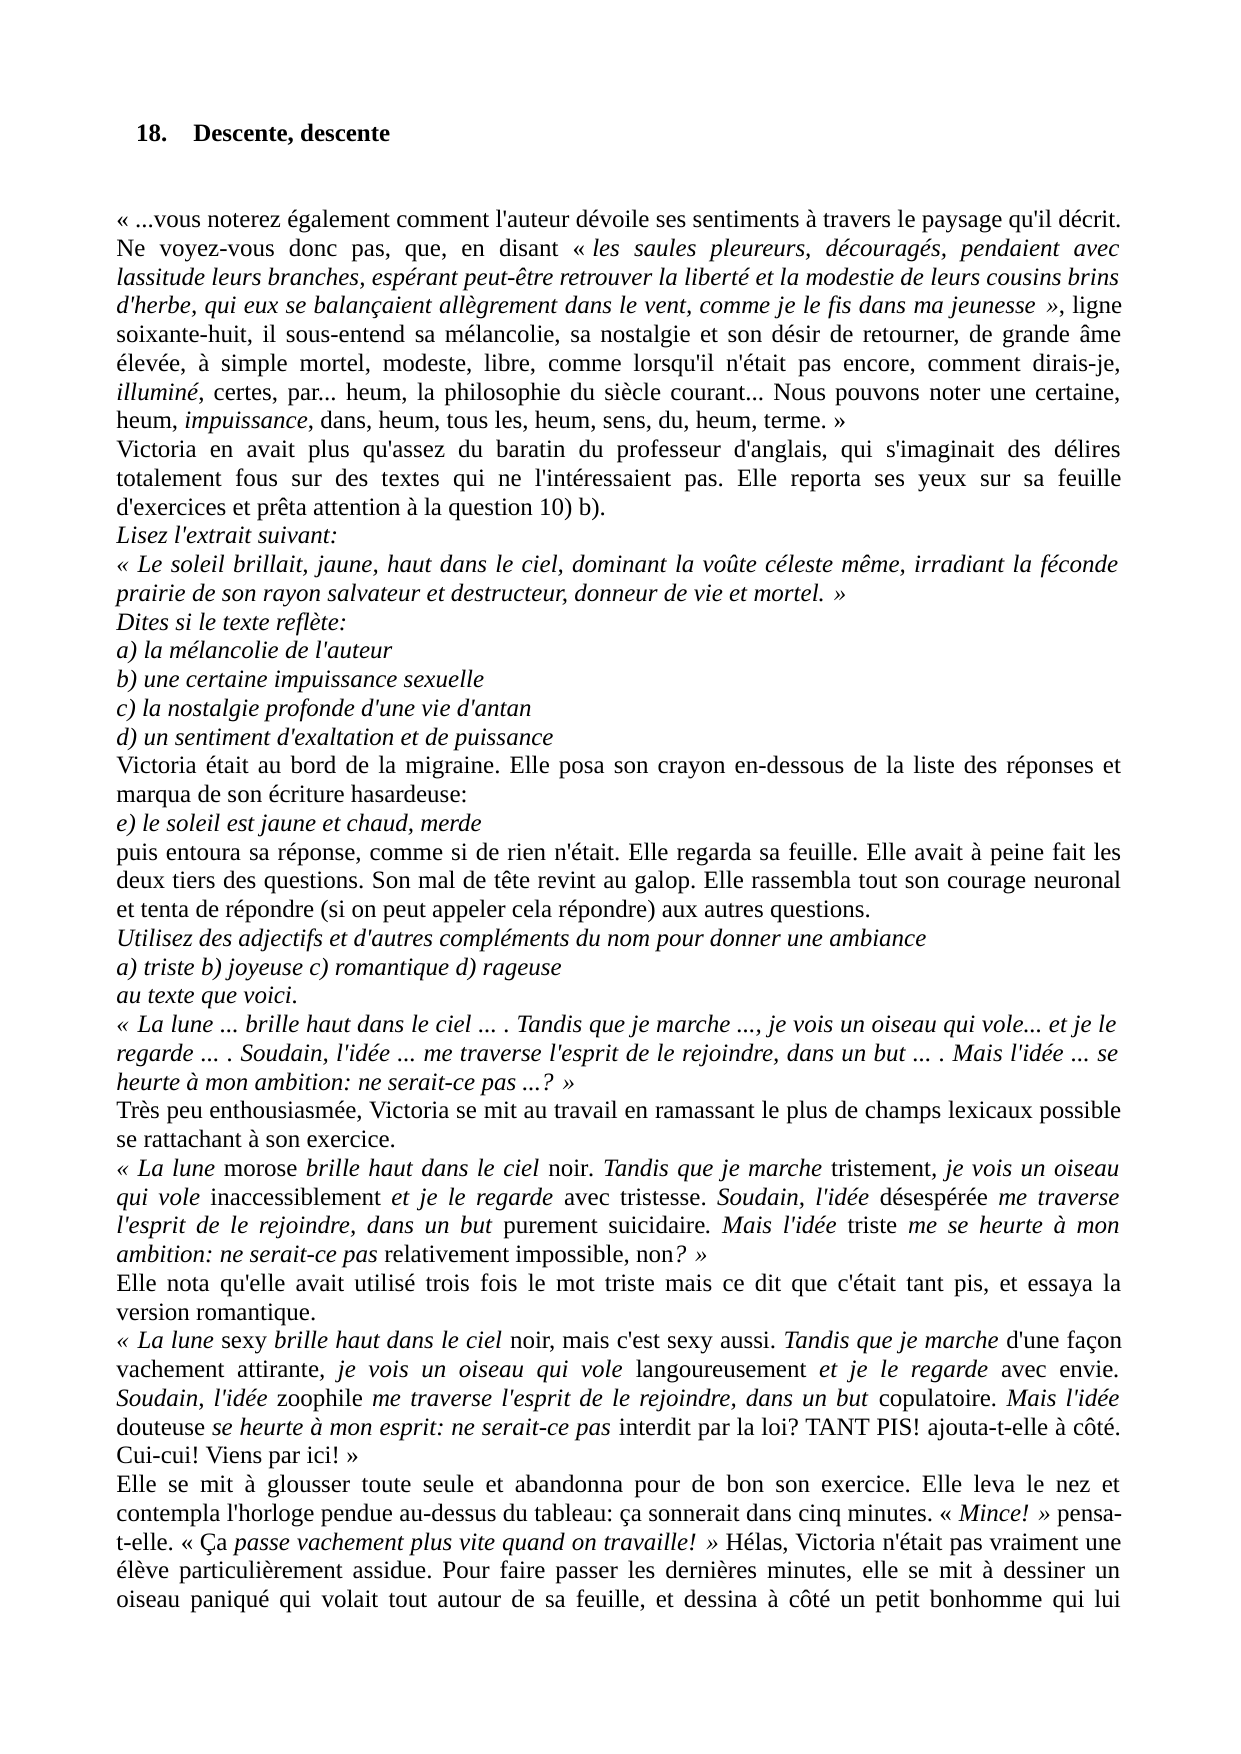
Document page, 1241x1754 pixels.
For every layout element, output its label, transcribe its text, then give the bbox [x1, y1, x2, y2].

text Dites si le texte reflète: [116, 607, 1122, 636]
text « La lune sexy brille haut dans le ciel noir, mais c'est sexy aussi. Tandis que je marche d'une façon vachement attirante, je vois un oiseau qui vole langoureusement et je le regarde avec envie. Soudain, l'idée zoophile me traverse l'esprit de le rejoindre, dans un but copulatoire. Mais l'idée douteuse se heurte à mon esprit: ne serait-ce pas interdit par la loi? TANT PIS! ajouta-t-elle à côté. Cui-cui! Viens par ici! » [116, 1326, 1122, 1469]
text Victoria en avait plus qu'assez du baratin du professeur d'anglais, qui s'imaginait des délires totalement fous sur des textes qui ne l'intéressaient pas. Elle reporta ses yeux sur sa feuille d'exercices et prêta attention à la question 10) b). [116, 434, 1122, 521]
text c) la nostalgie profonde d'une vie d'antan [116, 693, 1122, 722]
text Victoria était au bord de la migraine. Elle posa son crayon en-dessous de la liste des réponses et marqua de son écriture hasardeuse: [116, 751, 1122, 808]
text puis entoura sa réponse, comme si de rien n'était. Elle regarda sa feuille. Elle avait à peine fait les deux tiers des questions. Son mal de tête revint au galop. Elle rassembla tout son courage neuronal et tenta de répondre (si on peut appeler cela répondre) aux autres questions. [116, 837, 1122, 923]
text Elle nota qu'elle avait utilisé trois fois le mot triste mais ce dit que c'était tant pis, et essaya la version romantique. [116, 1268, 1122, 1326]
text Utilisez des adjectifs et d'autres compléments du nom pour donner une ambiance [116, 923, 1122, 952]
text a) la mélancolie de l'auteur [116, 636, 1122, 664]
text Lisez l'extrait suivant: [116, 521, 1122, 549]
text « ...vous noterez également comment l'auteur dévoile ses sentiments à travers le paysage qu'il décrit. Ne voyez-vous donc pas, que, en disant « les saules pleureurs, découragés, pendaient avec lassitude leurs branches, espérant peut-être retrouver la liberté et la modestie de leurs cousins brins d'herbe, qui eux se balançaient allègrement dans le vent, comme je le fis dans ma jeunesse », ligne soixante-huit, il sous-entend sa mélancolie, sa nostalgie et son désir de retourner, de grande âme élevée, à simple mortel, modeste, libre, comme lorsqu'il n'était pas encore, comment dirais-je, illuminé, certes, par... heum, la philosophie du siècle courant... Nous pouvons noter une certaine, heum, impuissance, dans, heum, tous les, heum, sens, du, heum, terme. » [116, 204, 1122, 434]
text « Le soleil brillait, jaune, haut dans le ciel, dominant la voûte céleste même, irradiant la féconde prairie de son rayon salvateur et destructeur, donneur de vie et mortel. » [116, 549, 1122, 607]
text Très peu enthousiasmée, Victoria se mit au travail en ramassant le plus de champs lexicaux possible se rattachant à son exercice. [116, 1096, 1122, 1153]
list Descente, descente [136, 118, 1122, 147]
text e) le soleil est jaune et chaud, merde [116, 808, 1122, 837]
text au texte que voici. [116, 981, 1122, 1009]
text « La lune ... brille haut dans le ciel ... . Tandis que je marche ..., je vois un oiseau qui vole... et je le regarde ... . Soudain, l'idée ... me traverse l'esprit de le rejoindre, dans un but ... . Mais l'idée ... se heurte à mon ambition: ne serait-ce pas ...? » [116, 1009, 1122, 1096]
text Elle se mit à glousser toute seule et abandonna pour de bon son exercice. Elle leva le nez et contempla l'horloge pendue au-dessus du tableau: ça sonnerait dans cinq minutes. « Mince! » pensa-t-elle. « Ça passe vachement plus vite quand on travaille! » Hélas, Victoria n'était pas vraiment une élève particulièrement assidue. Pour faire passer les dernières minutes, elle se mit à dessiner un oiseau paniqué qui volait tout autour de sa feuille, et dessina à côté un petit bonhomme qui lui [116, 1469, 1122, 1613]
text b) une certaine impuissance sexuelle [116, 664, 1122, 693]
text d) un sentiment d'exaltation et de puissance [116, 722, 1122, 751]
text a) triste b) joyeuse c) romantique d) rageuse [116, 952, 1122, 981]
text « La lune morose brille haut dans le ciel noir. Tandis que je marche tristement, je vois un oiseau qui vole inaccessiblement et je le regarde avec tristesse. Soudain, l'idée désespérée me traverse l'esprit de le rejoindre, dans un but purement suicidaire. Mais l'idée triste me se heurte à mon ambition: ne serait-ce pas relativement impossible, non? » [116, 1153, 1122, 1268]
